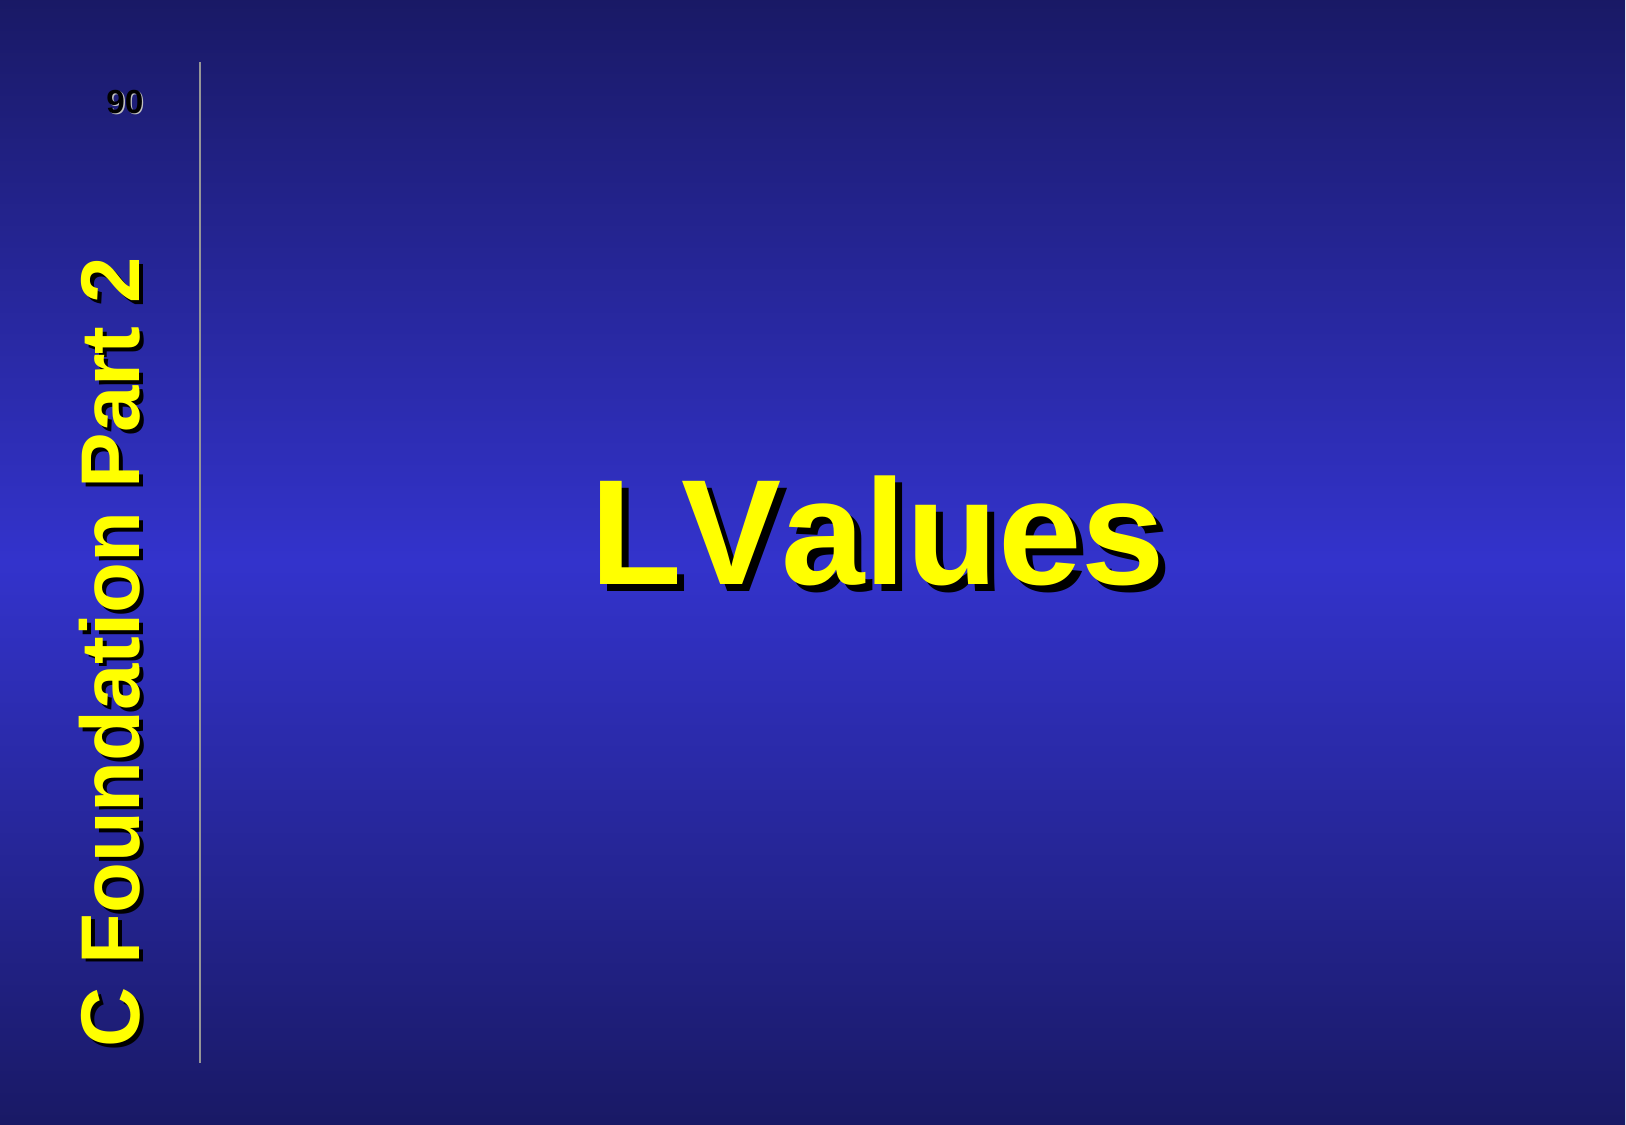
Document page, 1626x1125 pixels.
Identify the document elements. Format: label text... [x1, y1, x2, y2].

title C Foundation Part 2 [37, 162, 176, 1063]
text_box LValues [575, 426, 1181, 622]
